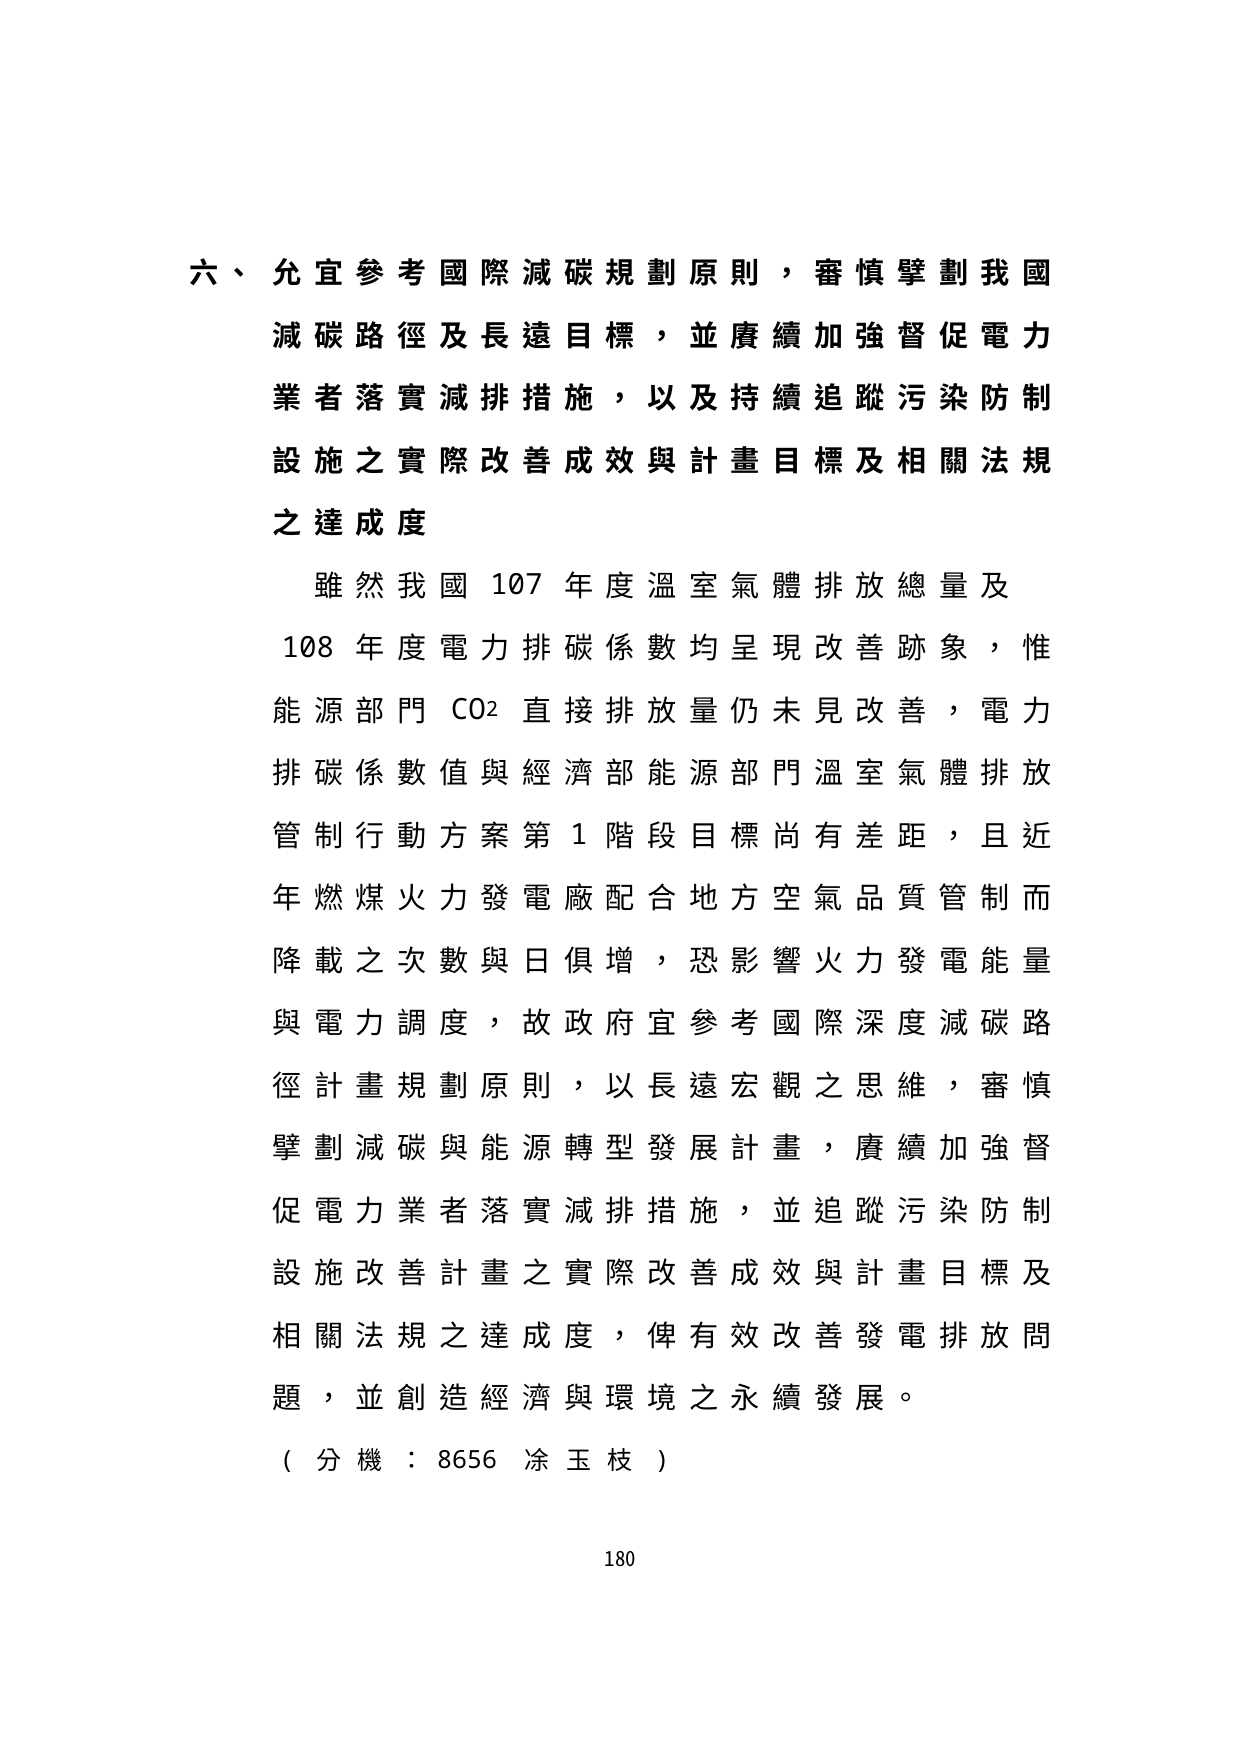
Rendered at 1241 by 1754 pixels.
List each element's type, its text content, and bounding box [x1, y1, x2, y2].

text 六、允宜參考國際減碳規劃原則，審慎擘劃我國減碳路徑及長遠目標，並賡續加強督促電力業者落實減排措施，以及持續追蹤污染防制設施之實際改善成效與計畫目標及相關法規之達成度 [183, 229, 1058, 542]
text 雖然我國107年度溫室氣體排放總量及108年度電力排碳係數均呈現改善跡象，惟能源部門CO2直接排放量仍未見改善，電力排碳係數值與經濟部能源部門溫室氣體排放管制行動方案第1階段目標尚有差距，且近年燃煤火力發電廠配合地方空氣品質管制而降載之次數與日俱增，恐影響火力發電能量與電力調度，故政府宜參考國際深度減碳路徑計畫規劃原則，以長遠宏觀之思維，審慎擘劃減碳與能源轉型發展計畫，賡續加強督促電力業者落實減排措施，並追蹤污染防制設施改善計畫之實際改善成效與計畫目標及相關法規之達成度，俾有效改善發電排放問題，並創造經濟與環境之永續發展。 (分機：8656 凃玉枝) [242, 542, 1058, 1479]
